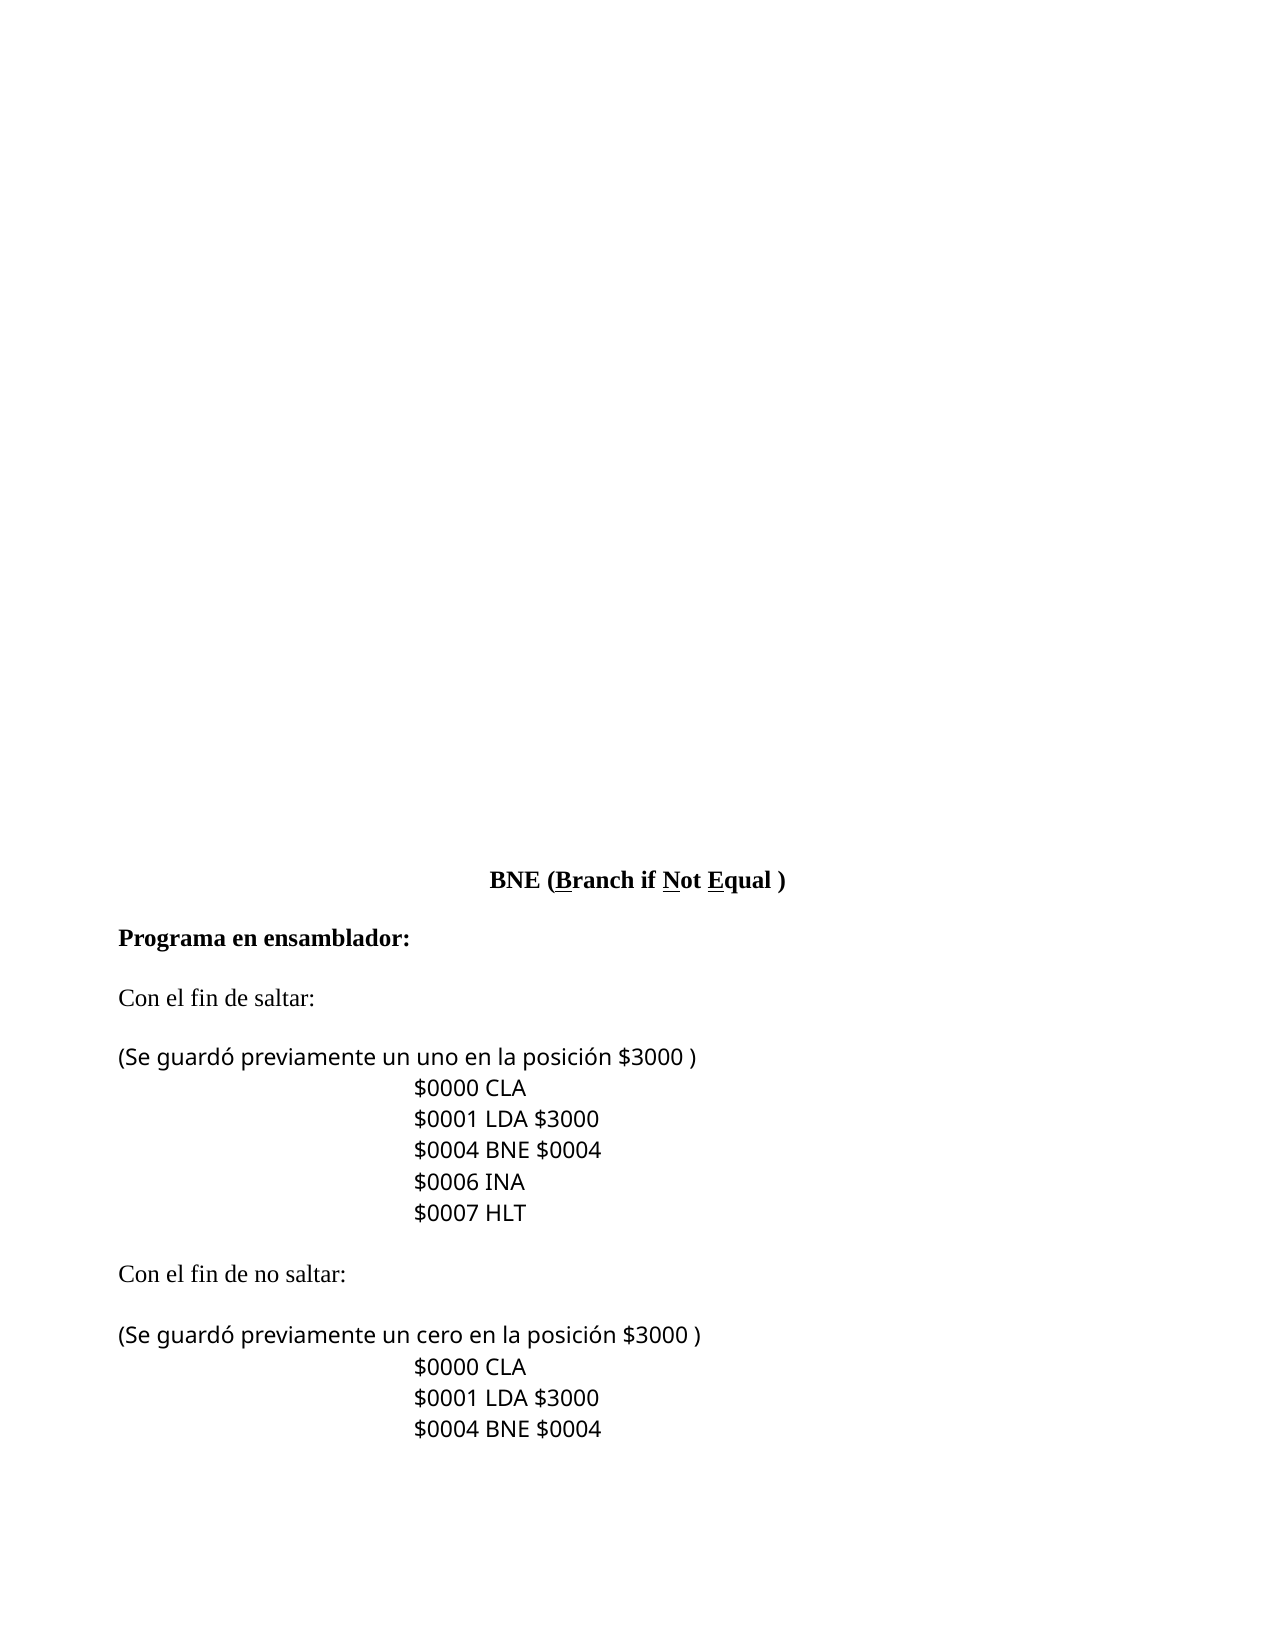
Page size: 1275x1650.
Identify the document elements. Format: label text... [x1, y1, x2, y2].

text BNE (Branch if Not Equal ) [118, 866, 1157, 894]
text $0001 LDA $3000 [118, 1382, 1157, 1413]
text (Se guardó previamente un uno en la posición $3000 ) [118, 1041, 1157, 1072]
text $0000 CLA [118, 1351, 1157, 1382]
text $0000 CLA [118, 1072, 1157, 1103]
text $0007 HLT [118, 1197, 1157, 1228]
text $0001 LDA $3000 [118, 1103, 1157, 1134]
text Programa en ensamblador: [118, 923, 1157, 952]
text $0006 INA [118, 1166, 1157, 1197]
text Con el fin de no saltar: [118, 1259, 1157, 1288]
text $0004 BNE $0004 [118, 1413, 1157, 1444]
text (Se guardó previamente un cero en la posición $3000 ) [118, 1319, 1157, 1351]
text Con el fin de saltar: [118, 983, 1157, 1012]
text $0004 BNE $0004 [118, 1134, 1157, 1166]
